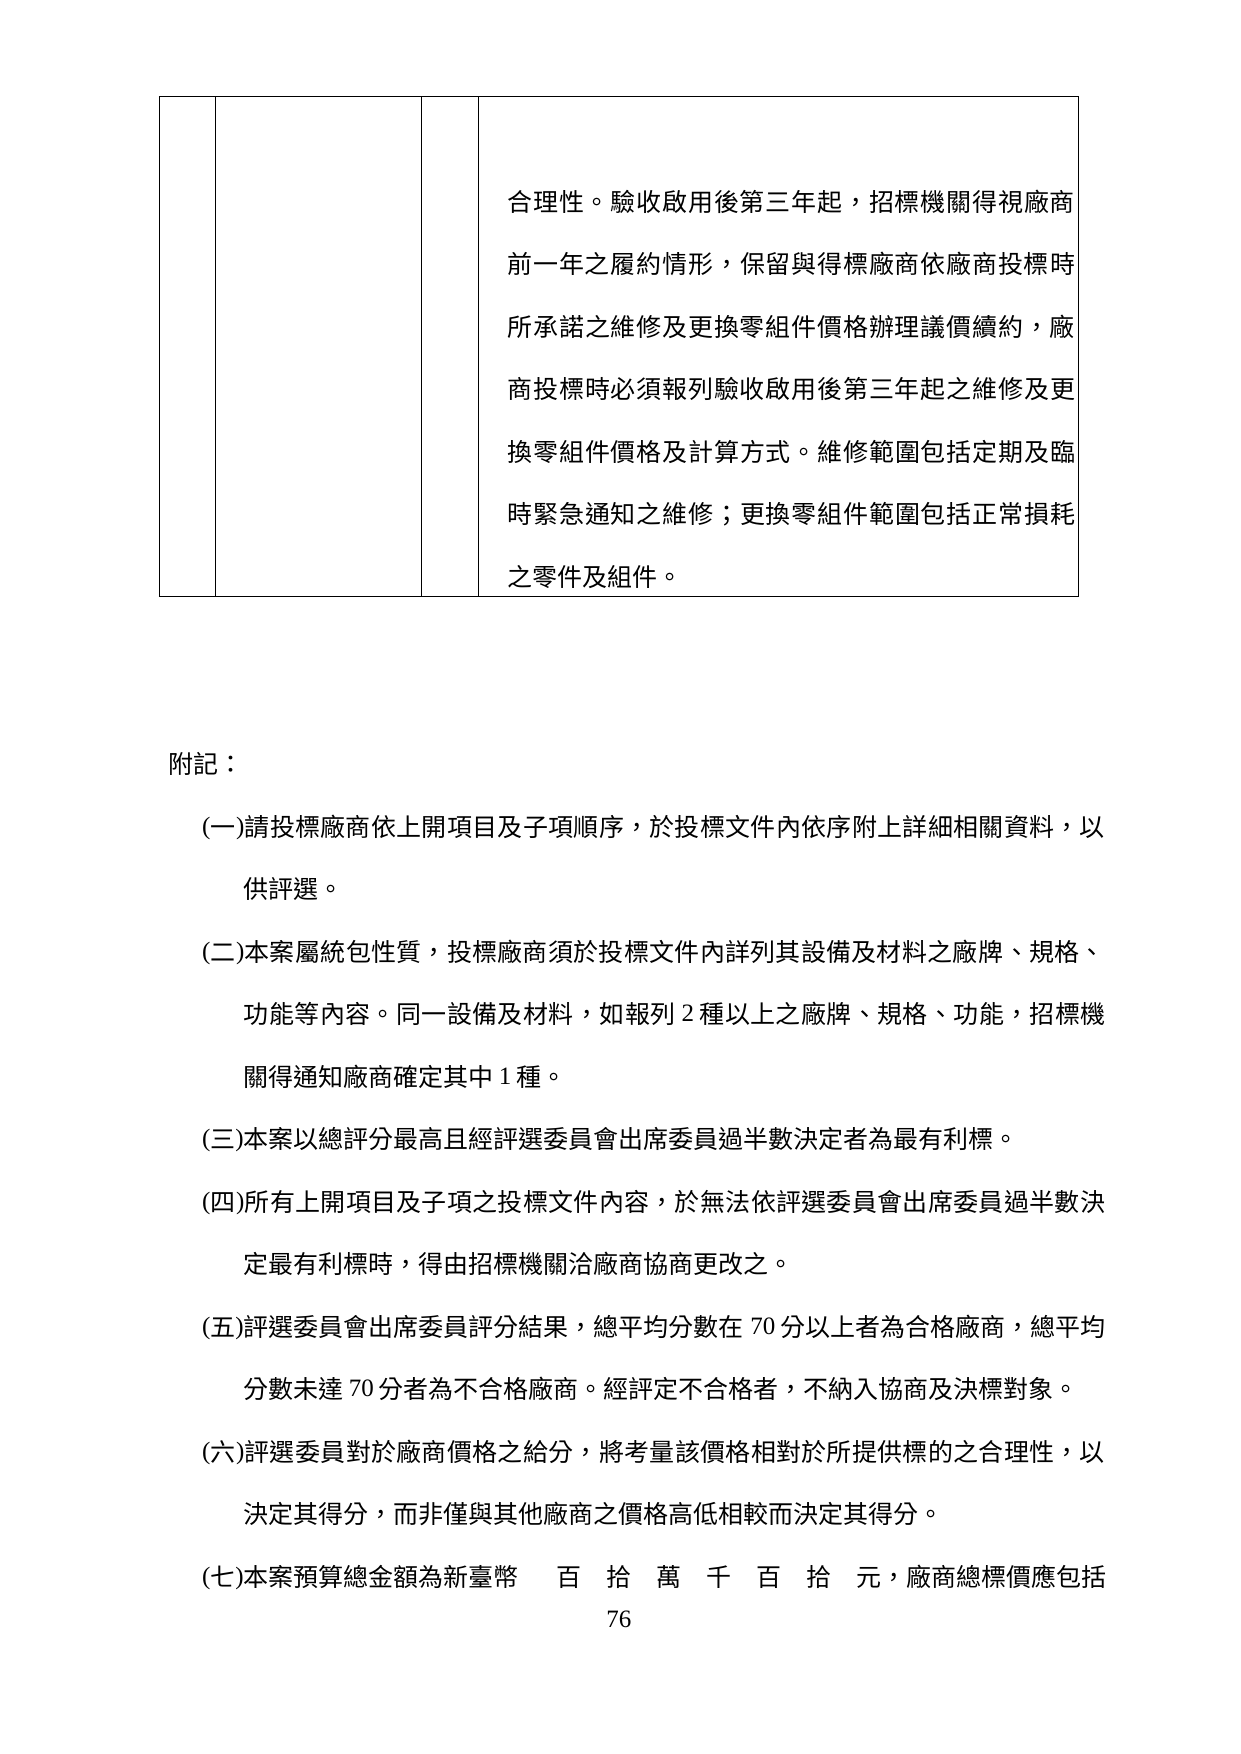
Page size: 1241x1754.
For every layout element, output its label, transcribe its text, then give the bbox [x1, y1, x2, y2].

text (三)本案以總評分最高且經評選委員會出席委員過半數決定者為最有利標。 [202, 1096, 1106, 1159]
text (四)所有上開項目及子項之投標文件內容，於無法依評選委員會出席委員過半數決定最有利標時，得由招標機關洽廠商協商更改之。 [202, 1159, 1106, 1284]
table_cell [422, 97, 478, 596]
text (一)請投標廠商依上開項目及子項順序，於投標文件內依序附上詳細相關資料，以供評選。 [202, 784, 1106, 909]
table_cell [160, 97, 215, 596]
text 附記： [169, 721, 1106, 784]
text (二)本案屬統包性質，投標廠商須於投標文件內詳列其設備及材料之廠牌、規格、功能等內容。同一設備及材料，如報列2種以上之廠牌、規格、功能，招標機關得通知廠商確定其中1種。 [202, 909, 1106, 1096]
text (五)評選委員會出席委員評分結果，總平均分數在70分以上者為合格廠商，總平均分數未達70分者為不合格廠商。經評定不合格者，不納入協商及決標對象。 [202, 1284, 1106, 1409]
table_cell 合理性。驗收啟用後第三年起，招標機關得視廠商前一年之履約情形，保留與得標廠商依廠商投標時所承諾之維修及更換零組件價格辦理議價續約，廠商投標時必須報列驗收啟用後第三年起之維修及更換零組件價格及計算方式。維修範圍包括定期及臨時緊急通知之維修；更換零組件範圍包括正常損耗之零件及組件。 [479, 97, 1078, 596]
table_cell [216, 97, 421, 596]
text (七)本案預算總金額為新臺幣 百 拾 萬 千 百 拾 元，廠商總標價應包括 [202, 1534, 1106, 1596]
text (六)評選委員對於廠商價格之給分，將考量該價格相對於所提供標的之合理性，以決定其得分，而非僅與其他廠商之價格高低相較而決定其得分。 [202, 1409, 1106, 1534]
